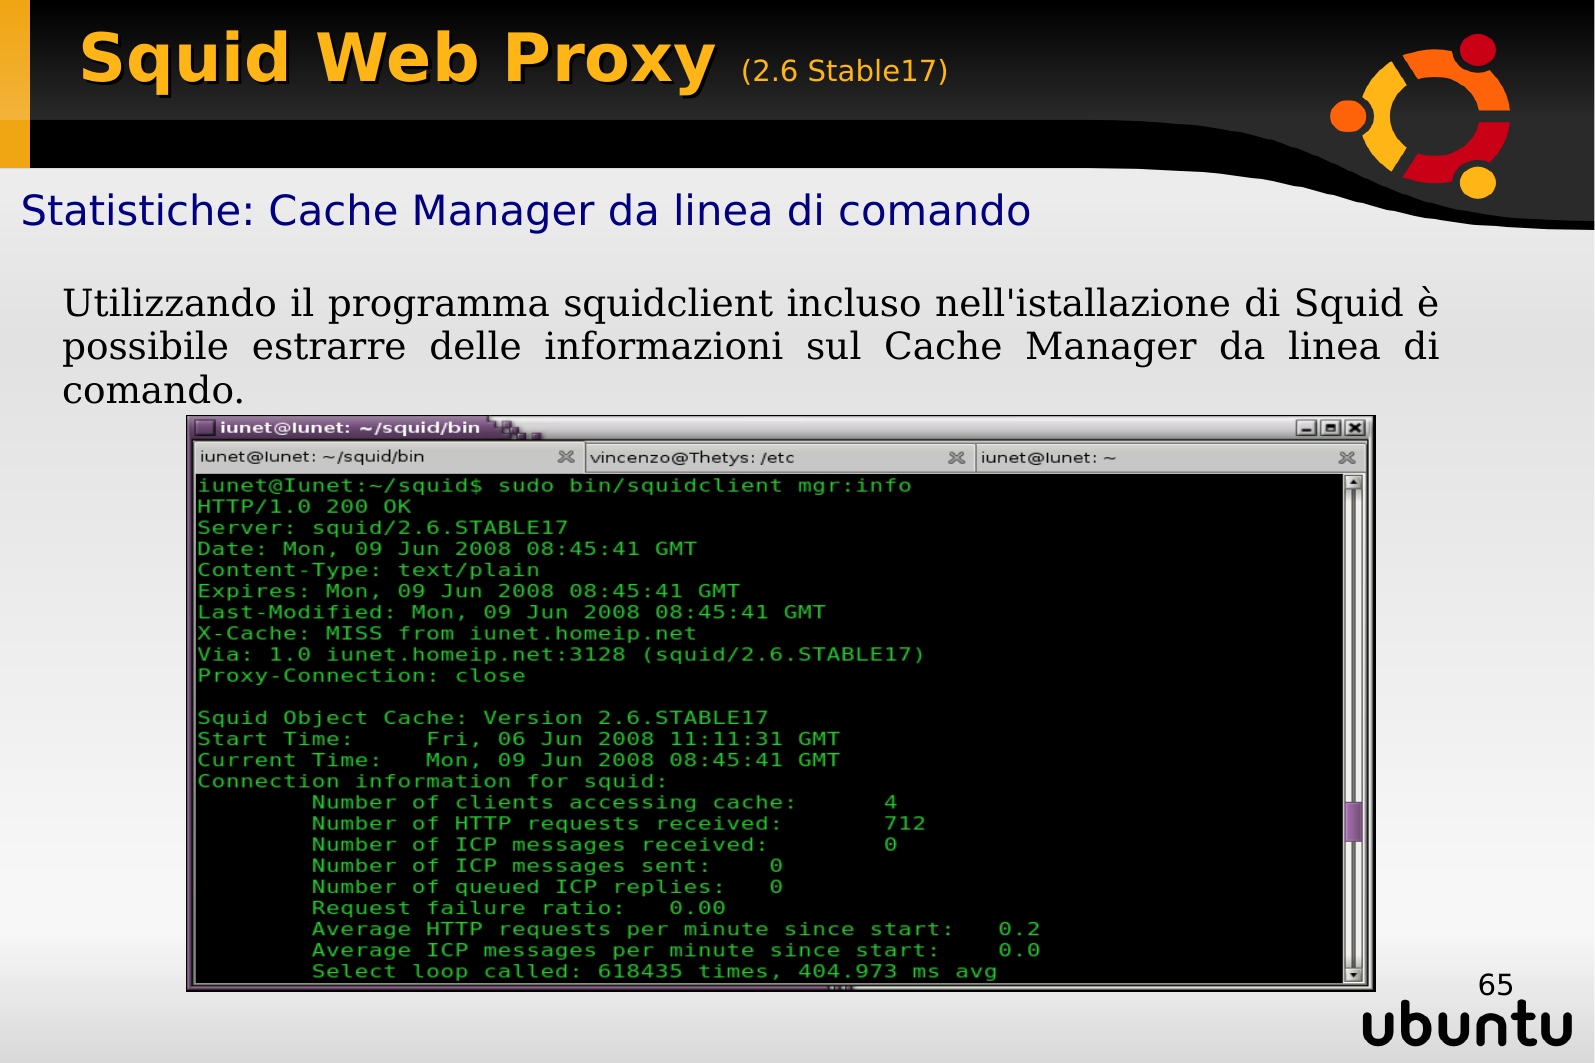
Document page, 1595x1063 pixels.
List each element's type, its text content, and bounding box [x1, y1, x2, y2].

text_box Statistiche: Cache Manager da linea di comando [17, 178, 1554, 243]
picture [0, 0, 1595, 1063]
text_box Squid Web Proxy (2.6 Stable17) [23, 11, 1004, 105]
text_box Utilizzando il programma squidclient incluso nell'istallazione di Squid è possibile estrarre delle informazioni sul Cache Manager da linea di comando. [59, 274, 1536, 1022]
